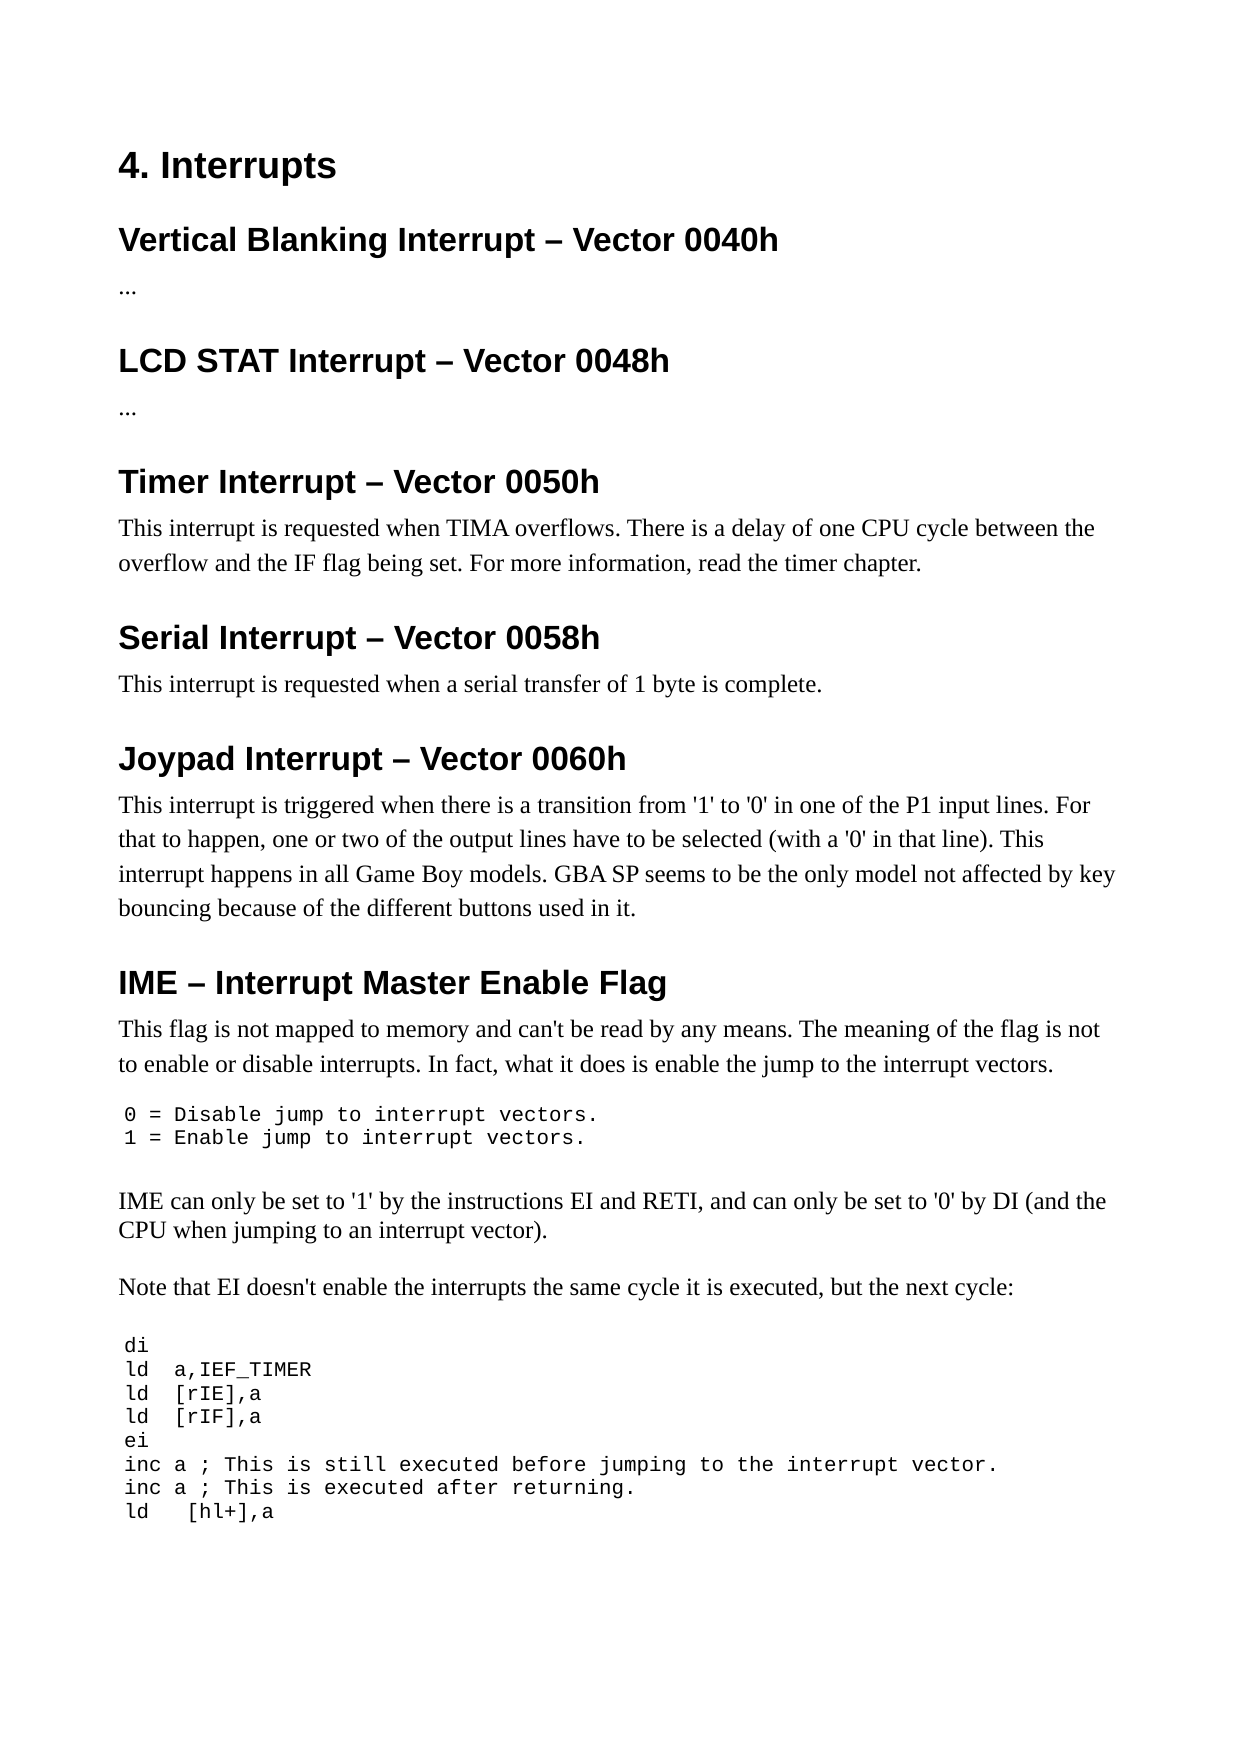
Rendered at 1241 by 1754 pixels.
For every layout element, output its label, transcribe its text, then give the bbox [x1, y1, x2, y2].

subtitle LCD STAT Interrupt – Vector 0048h [118, 341, 1122, 380]
text This flag is not mapped to memory and can't be read by any means. The meaning of the flag is not to enable or disable interrupts. In fact, what it does is enable the jump to the interrupt vectors. [118, 1014, 1122, 1078]
text ... [118, 392, 1122, 421]
subtitle IME – Interrupt Master Enable Flag [118, 963, 1122, 1002]
subtitle Serial Interrupt – Vector 0058h [118, 618, 1122, 656]
subtitle Timer Interrupt – Vector 0050h [118, 462, 1122, 501]
text Note that EI doesn't enable the interrupts the same cycle it is executed, but the next cycle: [118, 1272, 1122, 1301]
subtitle Vertical Blanking Interrupt – Vector 0040h [118, 220, 1122, 259]
text This interrupt is requested when TIMA overflows. There is a delay of one CPU cycle between the overflow and the IF flag being set. For more information, read the timer chapter. [118, 513, 1122, 577]
text ... [118, 271, 1122, 300]
table_header di ld a,IEF_TIMER ld [rIE],a ld [rIF],a ei inc a ; This is still executed before jumping to the interrupt vector. inc a ; This is executed after returning. ld [hl+],a [118, 1330, 1123, 1530]
subtitle Joypad Interrupt – Vector 0060h [118, 739, 1122, 777]
subtitle 4. Interrupts [118, 143, 1122, 187]
text IME can only be set to '1' by the instructions EI and RETI, and can only be set to '0' by DI (and the CPU when jumping to an interrupt vector). [118, 1186, 1122, 1243]
text This interrupt is requested when a serial transfer of 1 byte is complete. [118, 669, 1122, 698]
table_header 0 = Disable jump to interrupt vectors. 1 = Enable jump to interrupt vectors. [118, 1098, 1123, 1157]
text This interrupt is triggered when there is a transition from '1' to '0' in one of the P1 input lines. For that to happen, one or two of the output lines have to be selected (with a '0' in that line). This interrupt happens in all Game Boy models. GBA SP seems to be the only model not affected by key bouncing because of the different buttons used in it. [118, 790, 1122, 922]
